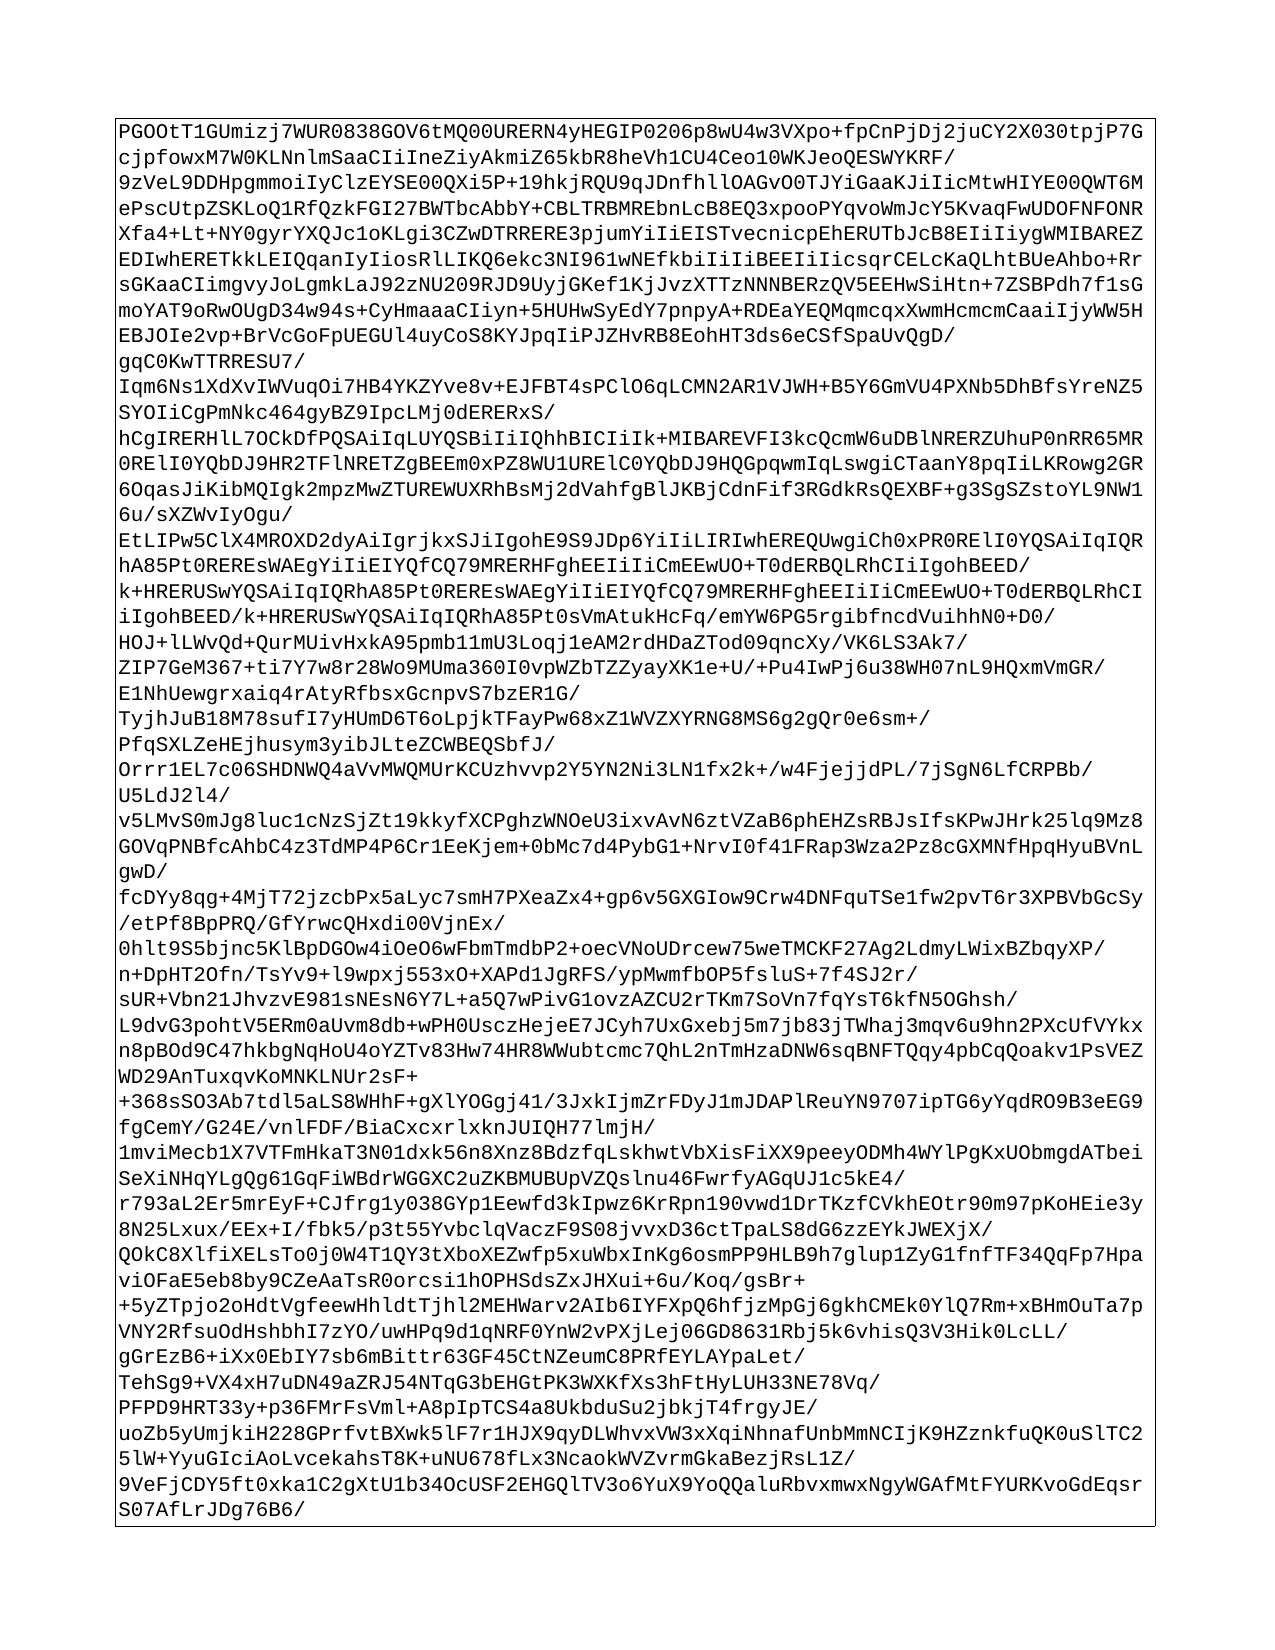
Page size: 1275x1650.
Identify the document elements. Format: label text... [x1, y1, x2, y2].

text PGOOtT1GUmizj7WUR0838GOV6tMQ00URERN4yHEGIP0206p8wU4w3VXpo+fpCnPjDj2juCY2X030tpjP7GcjpfowxM7W0KLNnlmSaaCIiIneZiyAkmiZ65kbR8heVh1CU4Ceo10WKJeoQESWYKRF/9zVeL9DDHpgmmoiIyClzEYSE00QXi5P+19hkjRQU9qJDnfhllOAGvO0TJYiGaaKJiIicMtwHIYE00QWT6MePscUtpZSKLoQ1RfQzkFGI27BWTbcAbbY+CBLTRBMREbnLcB8EQ3xpooPYqvoWmJcY5KvaqFwUDOFNFONRXfa4+Lt+NY0gyrYXQJc1oKLgi3CZwDTRRERE3pjumYiIiEISTvecnicpEhERUTbJcB8EIiIiygWMIBAREZEDIwhERETkkLEIQqanIyIiosRlLIKQ6ekc3NI961wNEfkbiIiIiBEEIiIicsqrCELcKaQLhtBUeAhbo+RrsGKaaCIimgvyJoLgmkLaJ92zNU209RJD9UyjGKef1KjJvzXTTzNNNBERzQV5EEHwSiHtn+7ZSBPdh7f1sGmoYAT9oRwOUgD34w94s+CyHmaaaCIiyn+5HUHwSyEdY7pnpyA+RDEaYEQMqmcqxXwmHcmcmCaaiIjyWW5HEBJOIe2vp+BrVcGoFpUEGUl4uyCoS8KYJpqIiPJZHvRB8EohHT3ds6eCSfSpaUvQgD/gqC0KwTTRRESU7/Iqm6Ns1XdXvIWVuqOi7HB4YKZYve8v+EJFBT4sPClO6qLCMN2AR1VJWH+B5Y6GmVU4PXNb5DhBfsYreNZ5SYOIiCgPmNkc464gyBZ9IpcLMj0dERERxS/hCgIRERHlL7OCkDfPQSAiIqLUYQSBiIiIQhhBICIiIk+MIBAREVFI3kcQcmW6uDBlNRERZUhuP0nRR65MR0RElI0YQbDJ9HR2TFlNRETZgBEEm0xPZ8WU1URElC0YQbDJ9HQGpqwmIqLswgiCTaanY8pqIiLKRowg2GR6OqasJiKibMQIgk2mpzMwZTUREWUXRhBsMj2dVahfgBlJKBjCdnFif3RGdkRsQEXBF+g3SgSZstoYL9NW16u/sXZWvIyOgu/EtLIPw5ClX4MROXD2dyAiIgrjkxSJiIgohE9S9JDp6YiIiLIRIwhEREQUwgiCh0xPR0RElI0YQSAiIqIQRhA85Pt0REREsWAEgYiIiEIYQfCQ79MRERHFghEEIiIiCmEEwUO+T0dERBQLRhCIiIgohBEED/k+HRERUSwYQSAiIqIQRhA85Pt0REREsWAEgYiIiEIYQfCQ79MRERHFghEEIiIiCmEEwUO+T0dERBQLRhCIiIgohBEED/k+HRERUSwYQSAiIqIQRhA85Pt0sVmAtukHcFq/emYW6PG5rgibfncdVuihhN0+D0/HOJ+lLWvQd+QurMUivHxkA95pmb11mU3Loqj1eAM2rdHDaZTod09qncXy/VK6LS3Ak7/ZIP7GeM367+ti7Y7w8r28Wo9MUma360I0vpWZbTZZyayXK1e+U/+Pu4IwPj6u38WH07nL9HQxmVmGR/E1NhUewgrxaiq4rAtyRfbsxGcnpvS7bzER1G/TyjhJuB18M78sufI7yHUmD6T6oLpjkTFayPw68xZ1WVZXYRNG8MS6g2gQr0e6sm+/PfqSXLZeHEjhusym3yibJLteZCWBEQSbfJ/Orrr1EL7c06SHDNWQ4aVvMWQMUrKCUzhvvp2Y5YN2Ni3LN1fx2k+/w4FjejjdPL/7jSgN6LfCRPBb/U5LdJ2l4/v5LMvS0mJg8luc1cNzSjZt19kkyfXCPghzWNOeU3ixvAvN6ztVZaB6phEHZsRBJsIfsKPwJHrk25lq9Mz8GOVqPNBfcAhbC4z3TdMP4P6Cr1EeKjem+0bMc7d4PybG1+NrvI0f41FRap3Wza2Pz8cGXMNfHpqHyuBVnLgwD/fcDYy8qg+4MjT72jzcbPx5aLyc7smH7PXeaZx4+gp6v5GXGIow9Crw4DNFquTSe1fw2pvT6r3XPBVbGcSy/etPf8BpPRQ/GfYrwcQHxdi00VjnEx/0hlt9S5bjnc5KlBpDGOw4iOeO6wFbmTmdbP2+oecVNoUDrcew75weTMCKF27Ag2LdmyLWixBZbqyXP/n+DpHT2Ofn/TsYv9+l9wpxj553xO+XAPd1JgRFS/ypMwmfbOP5fsluS+7f4SJ2r/sUR+Vbn21JhvzvE981sNEsN6Y7L+a5Q7wPivG1ovzAZCU2rTKm7SoVn7fqYsT6kfN5OGhsh/L9dvG3pohtV5ERm0aUvm8db+wPH0UsczHejeE7JCyh7UxGxebj5m7jb83jTWhaj3mqv6u9hn2PXcUfVYkxn8pBOd9C47hkbgNqHoU4oYZTv83Hw74HR8WWubtcmc7QhL2nTmHzaDNW6sqBNFTQqy4pbCqQoakv1PsVEZWD29AnTuxqvKoMNKLNUr2sF++368sSO3Ab7tdl5aLS8WHhF+gXlYOGgj41/3JxkIjmZrFDyJ1mJDAPlReuYN9707ipTG6yYqdRO9B3eEG9fgCemY/G24E/vnlFDF/BiaCxcxrlxknJUIQH77lmjH/1mviMecb1X7VTFmHkaT3N01dxk56n8Xnz8BdzfqLskhwtVbXisFiXX9peeyODMh4WYlPgKxUObmgdATbeiSeXiNHqYLgQg61GqFiWBdrWGGXC2uZKBMUBUpVZQslnu46FwrfyAGqUJ1c5kE4/r793aL2Er5mrEyF+CJfrg1y038GYp1Eewfd3kIpwz6KrRpn190vwd1DrTKzfCVkhEOtr90m97pKoHEie3y8N25Lxux/EEx+I/fbk5/p3t55YvbclqVaczF9S08jvvxD36ctTpaLS8dG6zzEYkJWEXjX/QOkC8XlfiXELsTo0j0W4T1QY3tXboXEZwfp5xuWbxInKg6osmPP9HLB9h7glup1ZyG1fnfTF34QqFp7HpaviOFaE5eb8by9CZeAaTsR0orcsi1hOPHSdsZxJHXui+6u/Koq/gsBr++5yZTpjo2oHdtVgfeewHhldtTjhl2MEHWarv2AIb6IYFXpQ6hfjzMpGj6gkhCMEk0YlQ7Rm+xBHmOuTa7pVNY2RfsuOdHshbhI7zYO/uwHPq9d1qNRF0YnW2vPXjLej06GD8631Rbj5k6vhisQ3V3Hik0LcLL/gGrEzB6+iXx0EbIY7sb6mBittr63GF45CtNZeumC8PRfEYLAYpaLet/TehSg9+VX4xH7uDN49aZRJ54NTqG3bEHGtPK3WXKfXs3hFtHyLUH33NE78Vq/PFPD9HRT33y+p36FMrFsVml+A8pIpTCS4a8UkbduSu2jbkjT4frgyJE/uoZb5yUmjkiH228GPrfvtBXwk5lF7r1HJX9qyDLWhvxVW3xXqiNhnafUnbMmNCIjK9HZznkfuQK0uSlTC25lW+YyuGIciAoLvcekahsT8K+uNU678fLx3NcaokWVZvrmGkaBezjRsL1Z/9VeFjCDY5ft0xka1C2gXtU1b34OcUSF2EHGQlTV3o6YuX9YoQQaluRbvxmwxNgyWGAfMtFYURKvoGdEqsrS07AfLrJDg76B6/ [116, 119, 1155, 1526]
